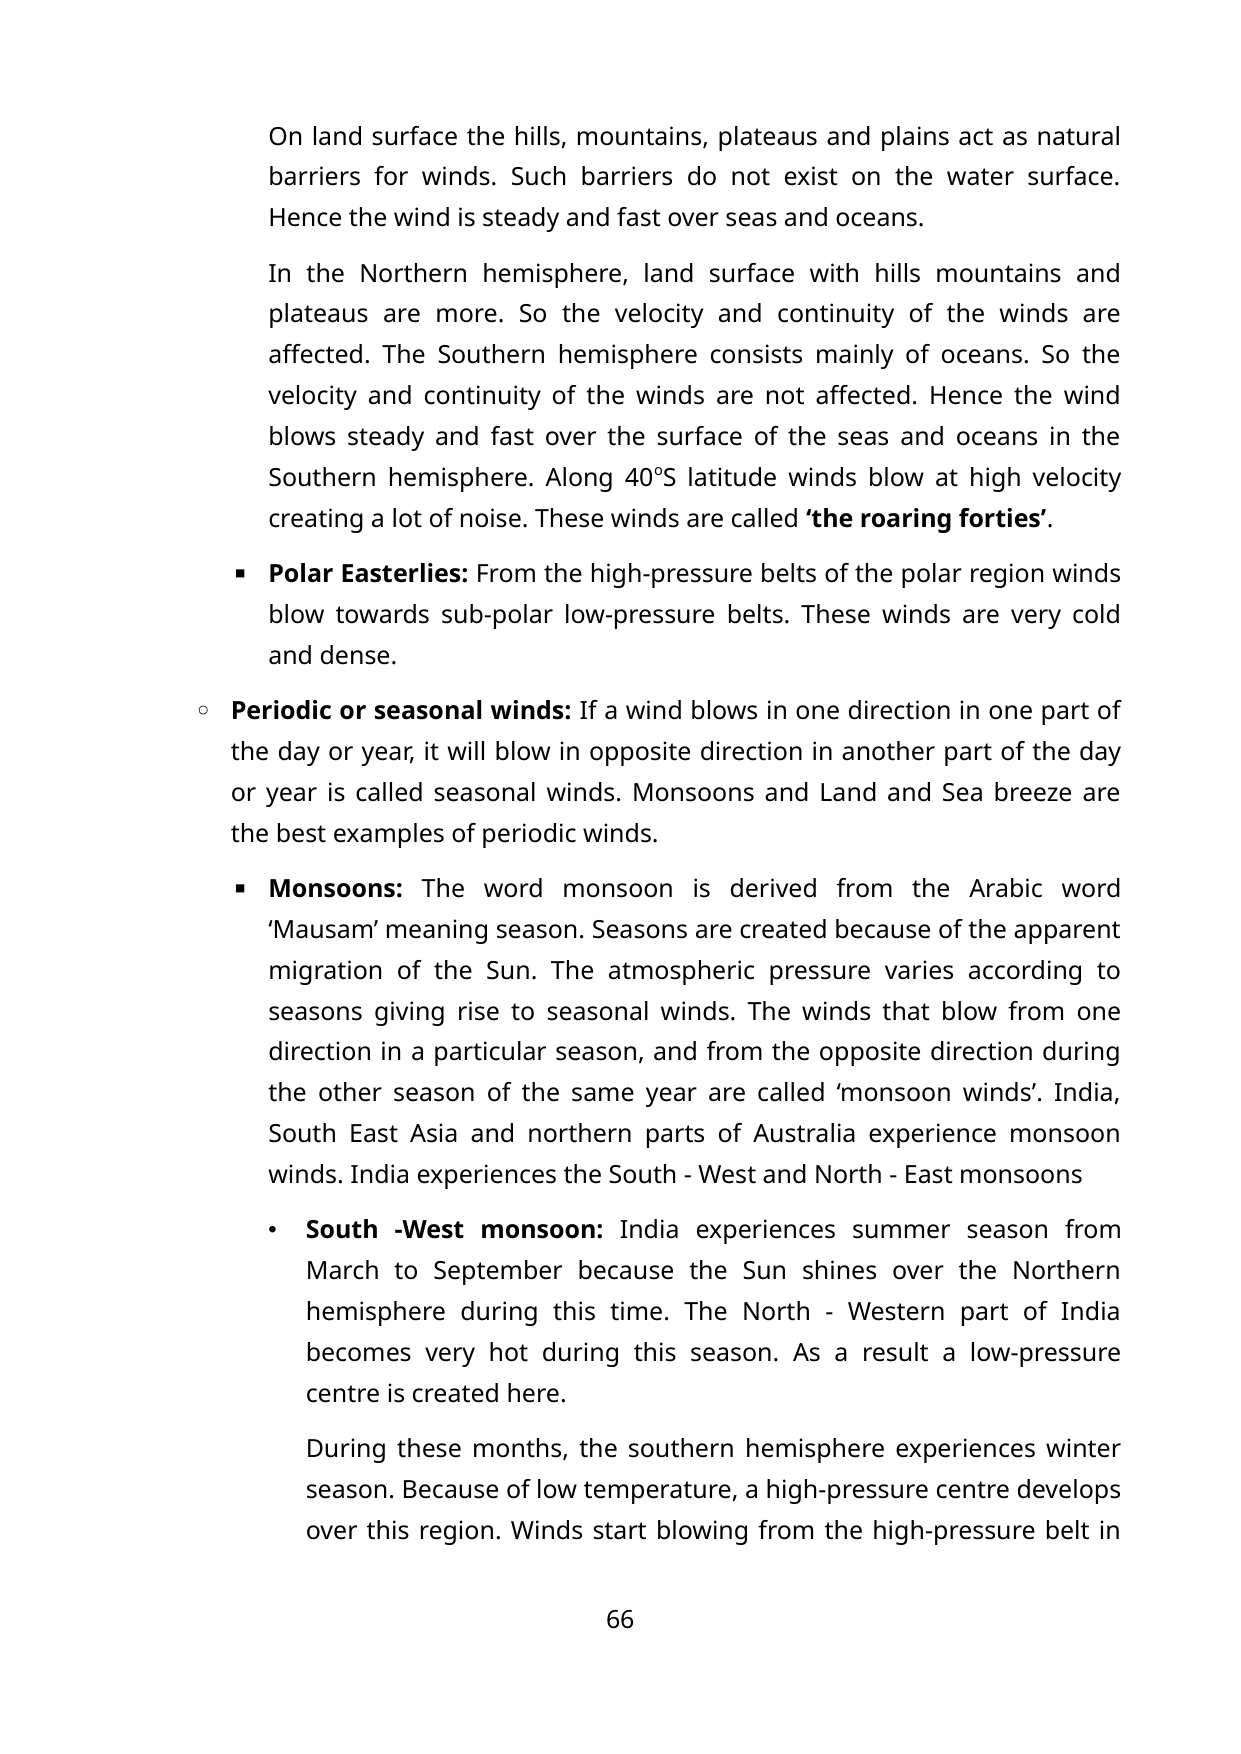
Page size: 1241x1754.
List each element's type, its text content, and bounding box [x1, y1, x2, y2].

list Monsoons: The word monsoon is derived from the Arabic word ‘Mausam’ meaning season. Seasons are created because of the apparent migration of the Sun. The atmospheric pressure varies according to seasons giving rise to seasonal winds. The winds that blow from one direction in a particular season, and from the opposite direction during the other season of the same year are called ‘monsoon winds’. India, South East Asia and northern parts of Australia experience monsoon winds. India experiences the South - West and North - East monsoons [231, 871, 1122, 1191]
list On land surface the hills, mountains, plateaus and plains act as natural barriers for winds. Such barriers do not exist on the water surface. Hence the wind is steady and fast over seas and oceans. [231, 118, 1122, 234]
list South -West monsoon: India experiences summer season from March to September because the Sun shines over the Northern hemisphere during this time. The North - Western part of India becomes very hot during this season. As a result a low-pressure centre is created here. [268, 1212, 1122, 1409]
list In the Northern hemisphere, land surface with hills mountains and plateaus are more. So the velocity and continuity of the winds are affected. The Southern hemisphere consists mainly of oceans. So the velocity and continuity of the winds are not affected. Hence the wind blows steady and fast over the surface of the seas and oceans in the Southern hemisphere. Along 40oS latitude winds blow at high velocity creating a lot of noise. These winds are called ‘the roaring forties’. [231, 255, 1122, 534]
list During these months, the southern hemisphere experiences winter season. Because of low temperature, a high-pressure centre develops over this region. Winds start blowing from the high-pressure belt in [268, 1431, 1122, 1546]
list Polar Easterlies: From the high-pressure belts of the polar region winds blow towards sub-polar low-pressure belts. These winds are very cold and dense. [231, 556, 1122, 671]
list Periodic or seasonal winds: If a wind blows in one direction in one part of the day or year, it will blow in opposite direction in another part of the day or year is called seasonal winds. Monsoons and Land and Sea breeze are the best examples of periodic winds. [193, 693, 1122, 849]
